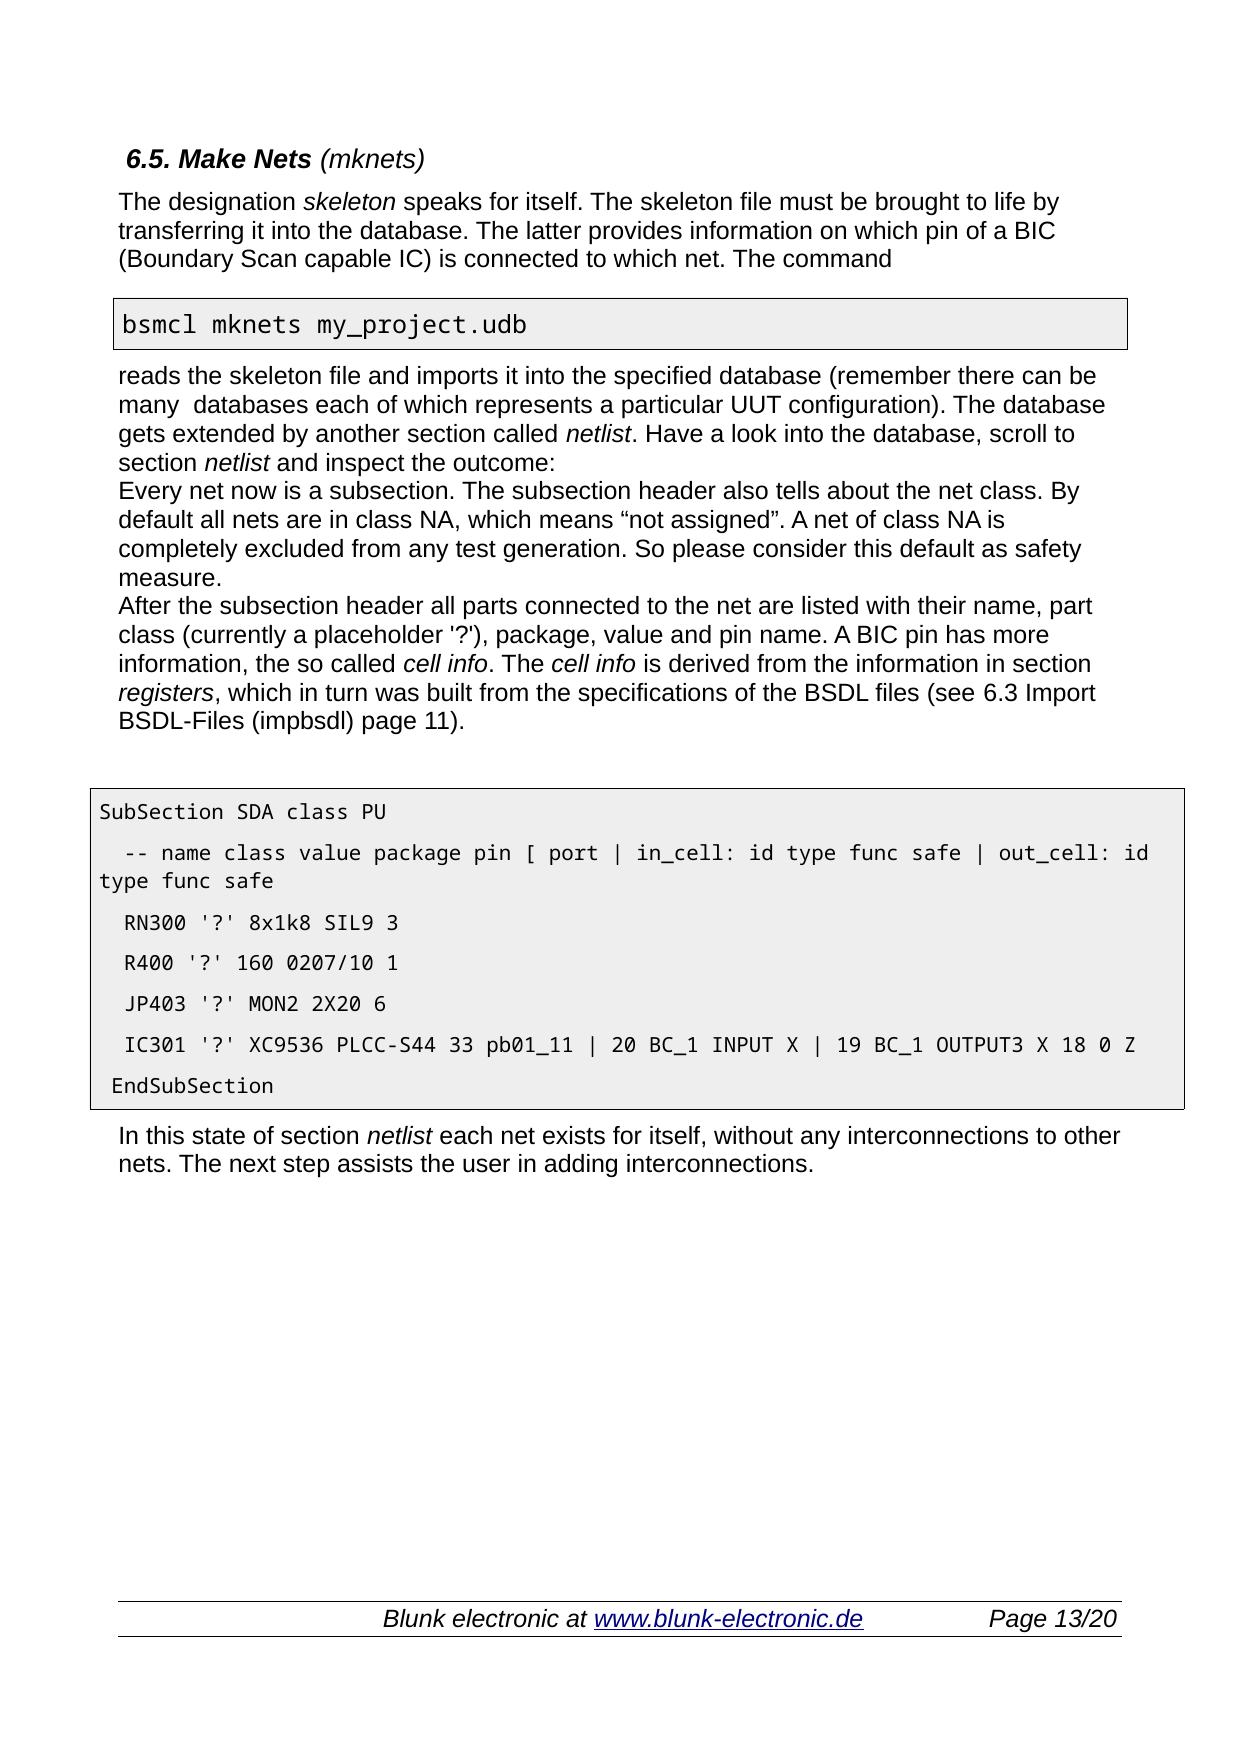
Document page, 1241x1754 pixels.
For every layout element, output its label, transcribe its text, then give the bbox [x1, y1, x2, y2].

text R400 '?' 160 0207/10 1 [98, 948, 1175, 977]
text After the subsection header all parts connected to the net are listed with their name, part class (currently a placeholder '?'), package, value and pin name. A BIC pin has more information, the so called cell info. The cell info is derived from the information in section registers, which in turn was built from the specifications of the BSDL files (see 6.3 Import BSDL-Files (impbsdl) page 11). [118, 591, 1122, 735]
text The designation skeleton speaks for itself. The skeleton file must be brought to life by transferring it into the database. The latter provides information on which pin of a BIC (Boundary Scan capable IC) is connected to which net. The command [118, 187, 1122, 273]
text RN300 '?' 8x1k8 SIL9 3 [98, 908, 1175, 936]
text IC301 '?' XC9536 PLCC-S44 33 pb01_11 | 20 BC_1 INPUT X | 19 BC_1 OUTPUT3 X 18 0 Z [98, 1030, 1175, 1059]
text Every net now is a subsection. The subsection header also tells about the net class. By default all nets are in class NA, which means “not assigned”. A net of class NA is completely excluded from any test generation. So please consider this default as safety measure. [118, 476, 1122, 591]
text JP403 '?' MON2 2X20 6 [98, 989, 1175, 1018]
text In this state of section netlist each net exists for itself, without any interconnections to other nets. The next step assists the user in adding interconnections. [118, 1110, 1122, 1178]
text SubSection SDA class PU [98, 797, 1175, 826]
text bsmcl mknets my_project.udb [122, 306, 1118, 341]
text -- name class value package pin [ port | in_cell: id type func safe | out_cell: id type func safe [98, 838, 1175, 895]
text [118, 286, 1122, 297]
text EndSubSection [98, 1071, 1175, 1100]
text reads the skeleton file and imports it into the specified database (remember there can be many databases each of which represents a particular UUT configuration). The database gets extended by another section called netlist. Have a look into the database, scroll to section netlist and inspect the outcome: [118, 350, 1122, 476]
subtitle Make Nets (mknets) [118, 143, 1122, 174]
text [118, 776, 1122, 788]
